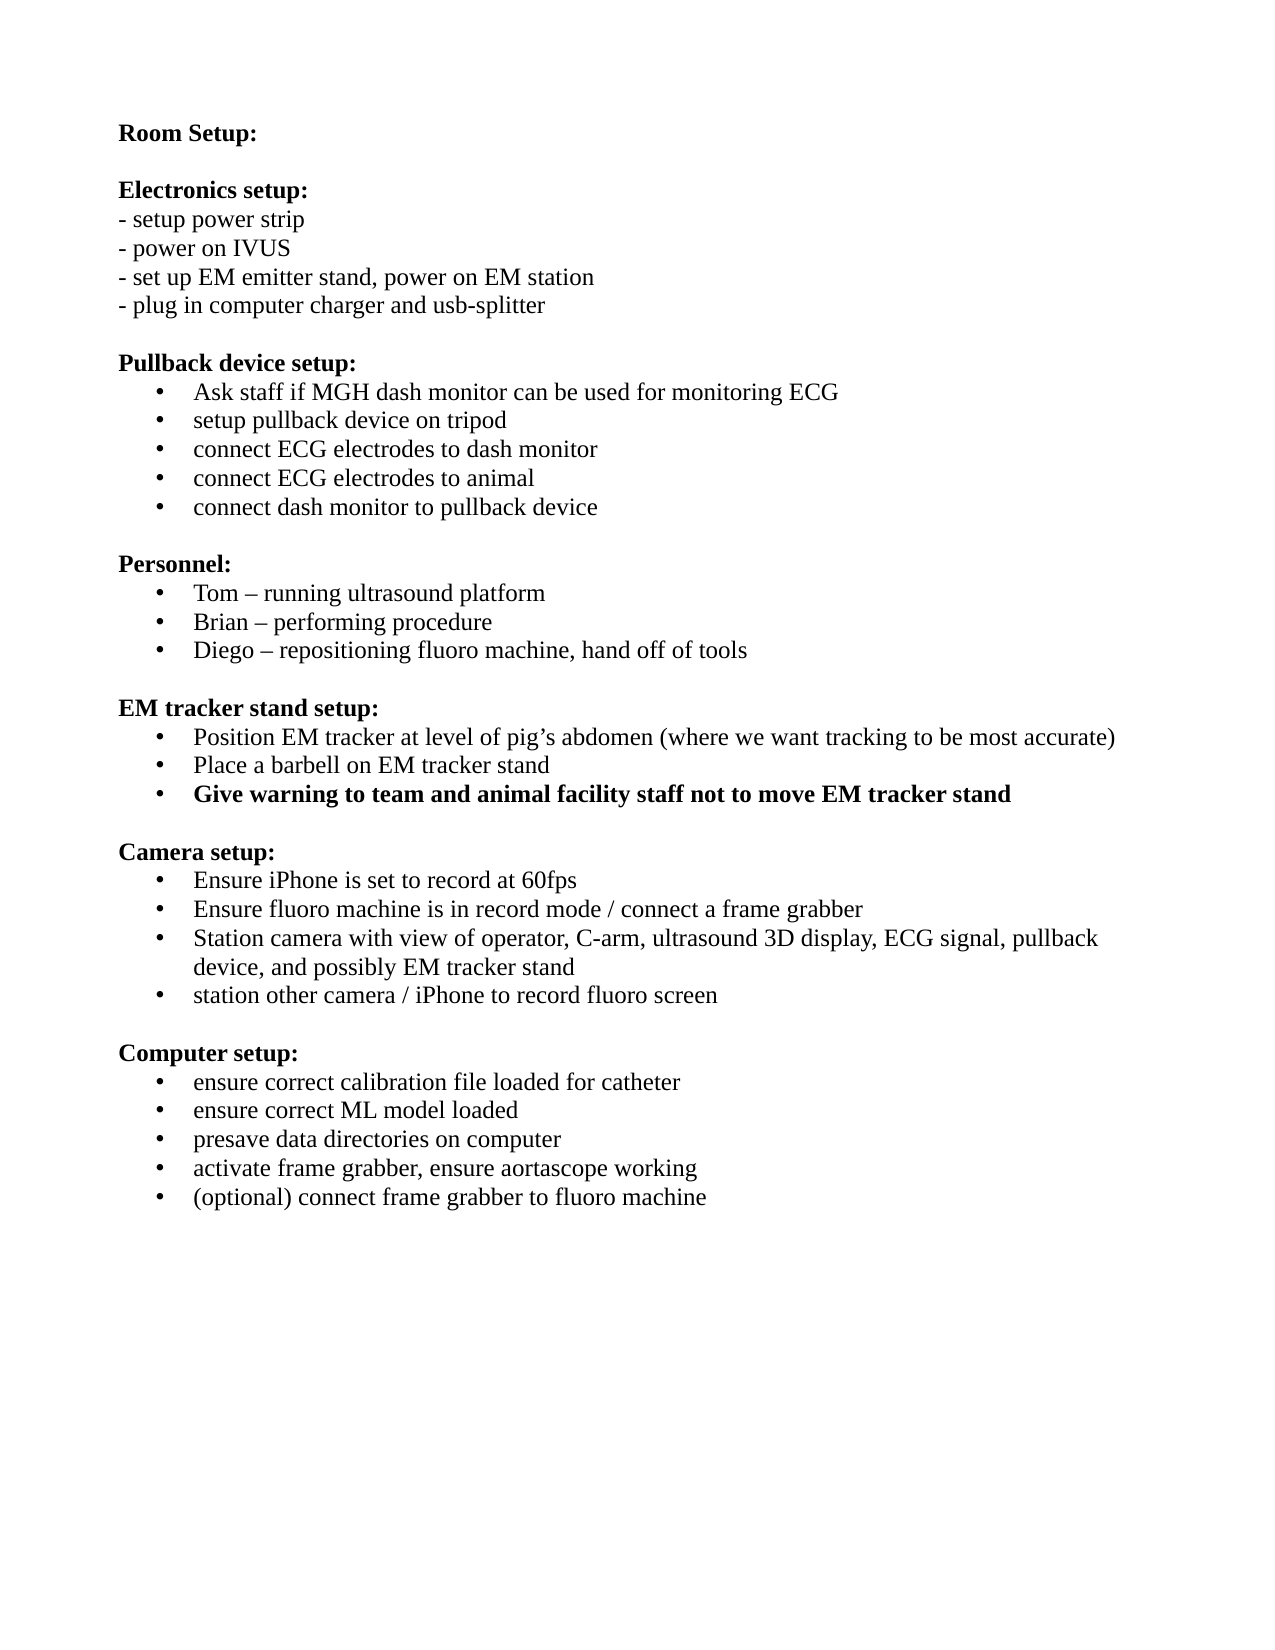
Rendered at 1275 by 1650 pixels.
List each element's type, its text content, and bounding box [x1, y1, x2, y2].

text EM tracker stand setup: [118, 693, 1157, 722]
list Ask staff if MGH dash monitor can be used for monitoring ECG [156, 377, 1157, 406]
list Tom – running ultrasound platform [156, 578, 1157, 607]
text - setup power strip [118, 204, 1157, 233]
text Camera setup: [118, 837, 1157, 866]
text Electronics setup: [118, 176, 1157, 204]
text Room Setup: [118, 118, 1157, 147]
list Give warning to team and animal facility staff not to move EM tracker stand [156, 779, 1157, 808]
list activate frame grabber, ensure aortascope working [156, 1153, 1157, 1182]
list Ensure fluoro machine is in record mode / connect a frame grabber [156, 894, 1157, 923]
list connect ECG electrodes to animal [156, 463, 1157, 492]
list Ensure iPhone is set to record at 60fps [156, 866, 1157, 894]
list presave data directories on computer [156, 1124, 1157, 1153]
list Diego – repositioning fluoro machine, hand off of tools [156, 636, 1157, 664]
text Personnel: [118, 549, 1157, 578]
list Place a barbell on EM tracker stand [156, 751, 1157, 779]
list ensure correct ML model loaded [156, 1096, 1157, 1124]
text - power on IVUS [118, 233, 1157, 262]
list Station camera with view of operator, C-arm, ultrasound 3D display, ECG signal, pullback device, and possibly EM tracker stand [156, 923, 1157, 981]
text Computer setup: [118, 1038, 1157, 1067]
text - set up EM emitter stand, power on EM station [118, 262, 1157, 291]
list station other camera / iPhone to record fluoro screen [156, 981, 1157, 1009]
list connect dash monitor to pullback device [156, 492, 1157, 521]
text Pullback device setup: [118, 348, 1157, 377]
list Brian – performing procedure [156, 607, 1157, 636]
list (optional) connect frame grabber to fluoro machine [156, 1182, 1157, 1211]
list ensure correct calibration file loaded for catheter [156, 1067, 1157, 1096]
list Position EM tracker at level of pig’s abdomen (where we want tracking to be most accurate) [156, 722, 1157, 751]
list connect ECG electrodes to dash monitor [156, 434, 1157, 463]
text - plug in computer charger and usb-splitter [118, 291, 1157, 319]
list setup pullback device on tripod [156, 406, 1157, 434]
